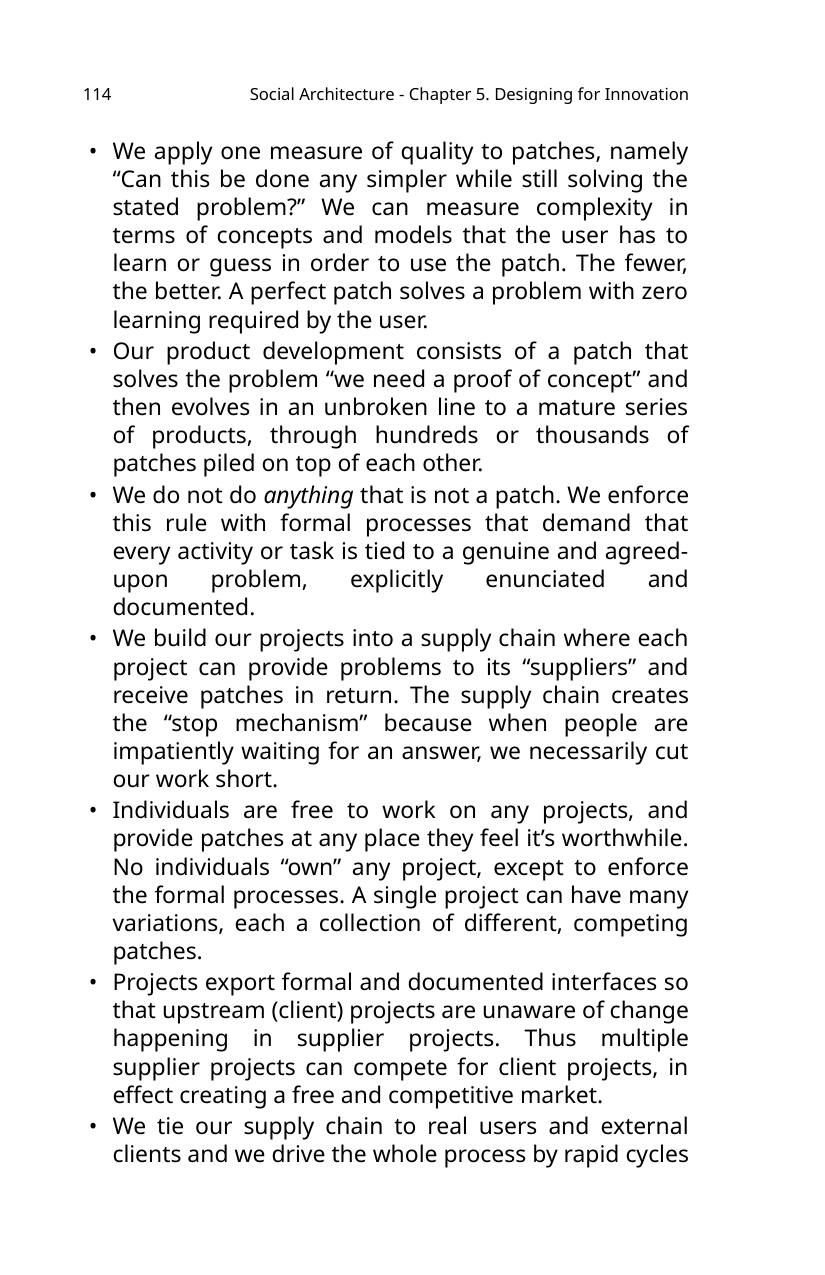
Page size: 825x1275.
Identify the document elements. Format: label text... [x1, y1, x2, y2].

list We build our projects into a supply chain where each project can provide problems to its “suppliers” and receive patches in return. The supply chain creates the “stop mechanism” because when people are impatiently waiting for an answer, we necessarily cut our work short. [88, 622, 689, 794]
list Individuals are free to work on any projects, and provide patches at any place they feel it’s worthwhile. No individuals “own” any project, except to enforce the formal processes. A single project can have many variations, each a collection of different, competing patches. [88, 794, 689, 966]
list Projects export formal and documented interfaces so that upstream (client) projects are unaware of change happening in supplier projects. Thus multiple supplier projects can compete for client projects, in effect creating a free and competitive market. [88, 966, 689, 1110]
list We tie our supply chain to real users and external clients and we drive the whole process by rapid cycles [88, 1110, 689, 1169]
list Our product development consists of a patch that solves the problem “we need a proof of concept” and then evolves in an unbroken line to a mature series of products, through hundreds or thousands of patches piled on top of each other. [88, 335, 689, 479]
list We apply one measure of quality to patches, namely “Can this be done any simpler while still solving the stated problem?” We can measure complexity in terms of concepts and models that the user has to learn or guess in order to use the patch. The fewer, the better. A perfect patch solves a problem with zero learning required by the user. [88, 135, 689, 335]
list We do not do anything that is not a patch. We enforce this rule with formal processes that demand that every activity or task is tied to a genuine and agreed-upon problem, explicitly enunciated and documented. [88, 479, 689, 622]
